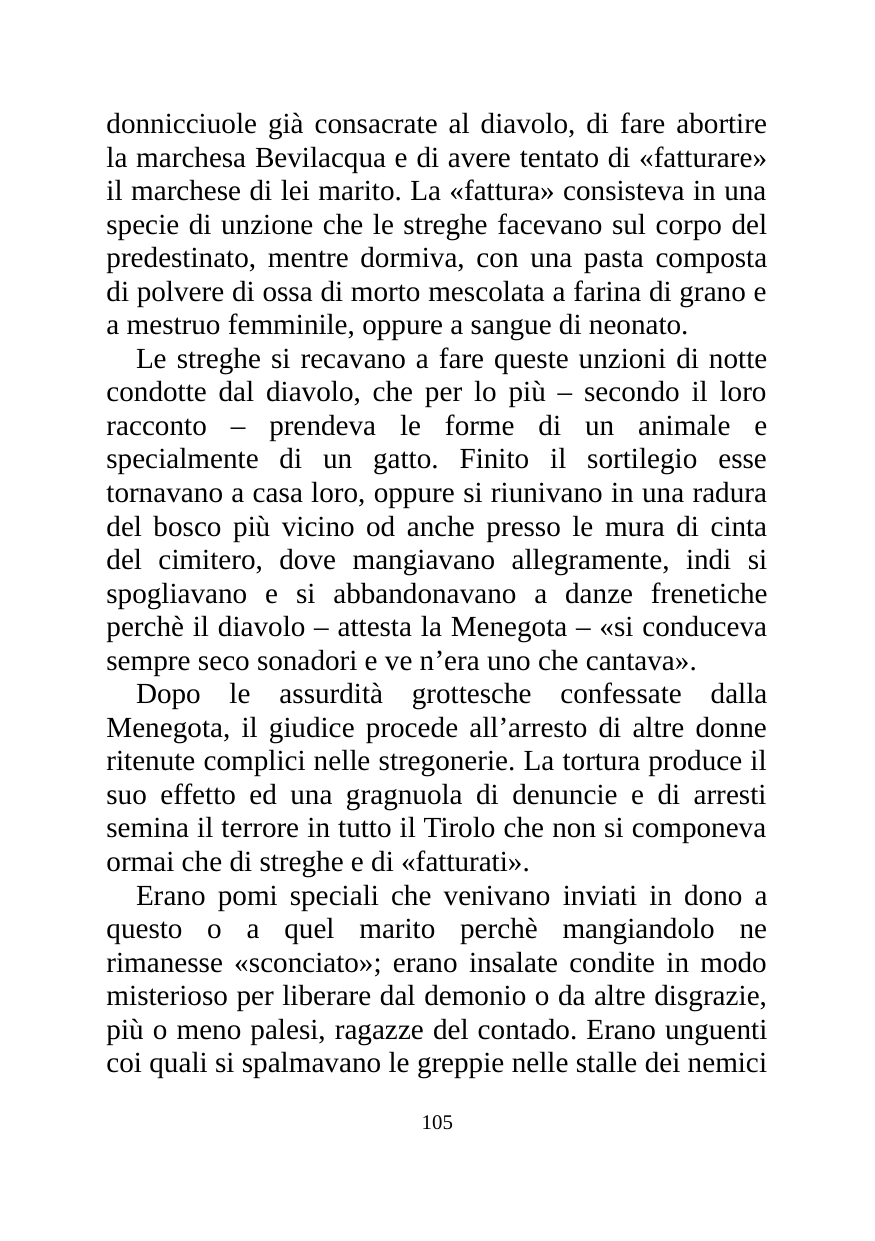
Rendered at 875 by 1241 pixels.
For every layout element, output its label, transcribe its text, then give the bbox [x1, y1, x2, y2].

text Dopo le assurdità grottesche confessate dalla Menegota, il giudice procede all’arresto di altre donne ritenute complici nelle stregonerie. La tortura produce il suo effetto ed una gragnuola di denuncie e di arresti semina il terrore in tutto il Tirolo che non si componeva ormai che di streghe e di «fatturati». [106, 676, 768, 878]
text donnicciuole già consacrate al diavolo, di fare abortire la marchesa Bevilacqua e di avere tentato di «fatturare» il marchese di lei marito. La «fattura» consisteva in una specie di unzione che le streghe facevano sul corpo del predestinato, mentre dormiva, con una pasta composta di polvere di ossa di morto mescolata a farina di grano e a mestruo femminile, oppure a sangue di neonato. [106, 106, 768, 341]
text Erano pomi speciali che venivano inviati in dono a questo o a quel marito perchè mangiandolo ne rimanesse «sconciato»; erano insalate condite in modo misterioso per liberare dal demonio o da altre disgrazie, più o meno palesi, ragazze del contado. Erano unguenti coi quali si spalmavano le greppie nelle stalle dei nemici [106, 878, 768, 1079]
text Le streghe si recavano a fare queste unzioni di notte condotte dal diavolo, che per lo più – secondo il loro racconto – prendeva le forme di un animale e specialmente di un gatto. Finito il sortilegio esse tornavano a casa loro, oppure si riunivano in una radura del bosco più vicino od anche presso le mura di cinta del cimitero, dove mangiavano allegramente, indi si spogliavano e si abbandonavano a danze frenetiche perchè il diavolo – attesta la Menegota – «si conduceva sempre seco sonadori e ve n’era uno che cantava». [106, 341, 768, 676]
